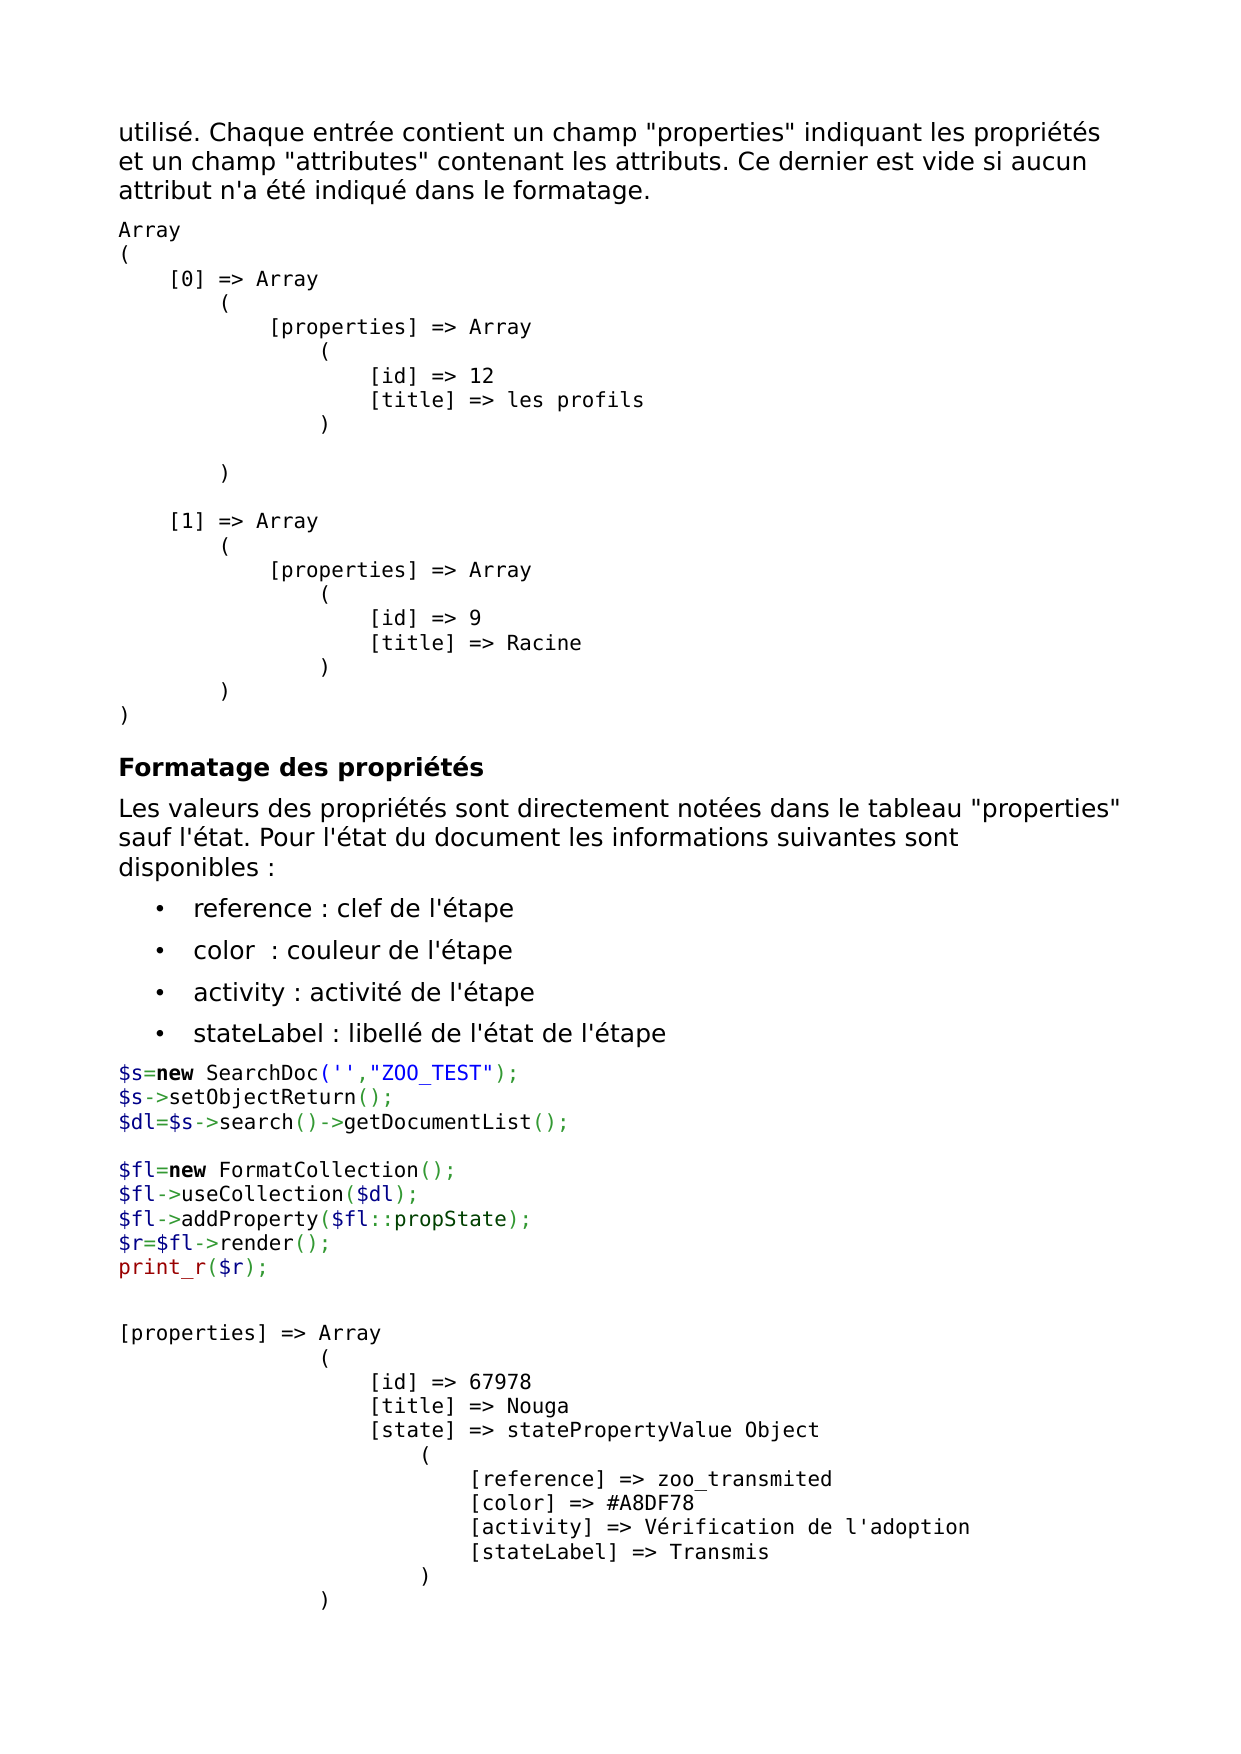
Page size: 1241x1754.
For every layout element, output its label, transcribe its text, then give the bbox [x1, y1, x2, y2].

text [properties] => Array [118, 558, 1122, 582]
text Les valeurs des propriétés sont directement notées dans le tableau "properties" sauf l'état. Pour l'état du document les informations suivantes sont disponibles : [118, 794, 1122, 882]
text $fl->useCollection($dl); [118, 1182, 1122, 1207]
text ) [118, 461, 1122, 485]
text [1] => Array [118, 509, 1122, 534]
text $dl=$s->search()->getDocumentList(); [118, 1110, 1122, 1134]
text ( [118, 582, 1122, 606]
text ( [118, 291, 1122, 315]
text [activity] => Vérification de l'adoption [118, 1515, 1122, 1540]
text ( [118, 1346, 1122, 1370]
text [title] => Racine [118, 631, 1122, 655]
text [id] => 9 [118, 606, 1122, 631]
text print_r($r); [118, 1255, 1122, 1279]
text [title] => Nouga [118, 1394, 1122, 1418]
text ( [118, 242, 1122, 267]
text [color] => #A8DF78 [118, 1491, 1122, 1515]
text ( [118, 1443, 1122, 1467]
text $fl=new FormatCollection(); [118, 1158, 1122, 1182]
text utilisé. Chaque entrée contient un champ "properties" indiquant les propriétés et un champ "attributes" contenant les attributs. Ce dernier est vide si aucun attribut n'a été indiqué dans le formatage. [118, 118, 1122, 206]
text ( [118, 534, 1122, 558]
list color : couleur de l'étape [156, 936, 1122, 965]
text [properties] => Array [118, 315, 1122, 339]
text $s=new SearchDoc('',"ZOO_TEST"); [118, 1061, 1122, 1085]
text [stateLabel] => Transmis [118, 1540, 1122, 1564]
list stateLabel : libellé de l'état de l'étape [156, 1019, 1122, 1049]
list reference : clef de l'étape [156, 894, 1122, 924]
text [state] => statePropertyValue Object [118, 1418, 1122, 1443]
text $s->setObjectReturn(); [118, 1085, 1122, 1110]
text ( [118, 339, 1122, 364]
text $r=$fl->render(); [118, 1231, 1122, 1255]
text Array [118, 218, 1122, 242]
text [reference] => zoo_transmited [118, 1467, 1122, 1491]
text [title] => les profils [118, 388, 1122, 412]
text ) [118, 655, 1122, 679]
text [0] => Array [118, 267, 1122, 291]
subtitle Formatage des propriétés [118, 753, 1122, 782]
text ) [118, 679, 1122, 703]
text [properties] => Array [118, 1321, 1122, 1346]
list activity : activité de l'étape [156, 978, 1122, 1007]
text ) [118, 703, 1122, 728]
text ) [118, 1588, 1122, 1612]
text ) [118, 412, 1122, 437]
text ) [118, 1564, 1122, 1588]
text [id] => 67978 [118, 1370, 1122, 1394]
text $fl->addProperty($fl::propState); [118, 1207, 1122, 1231]
text [id] => 12 [118, 364, 1122, 388]
